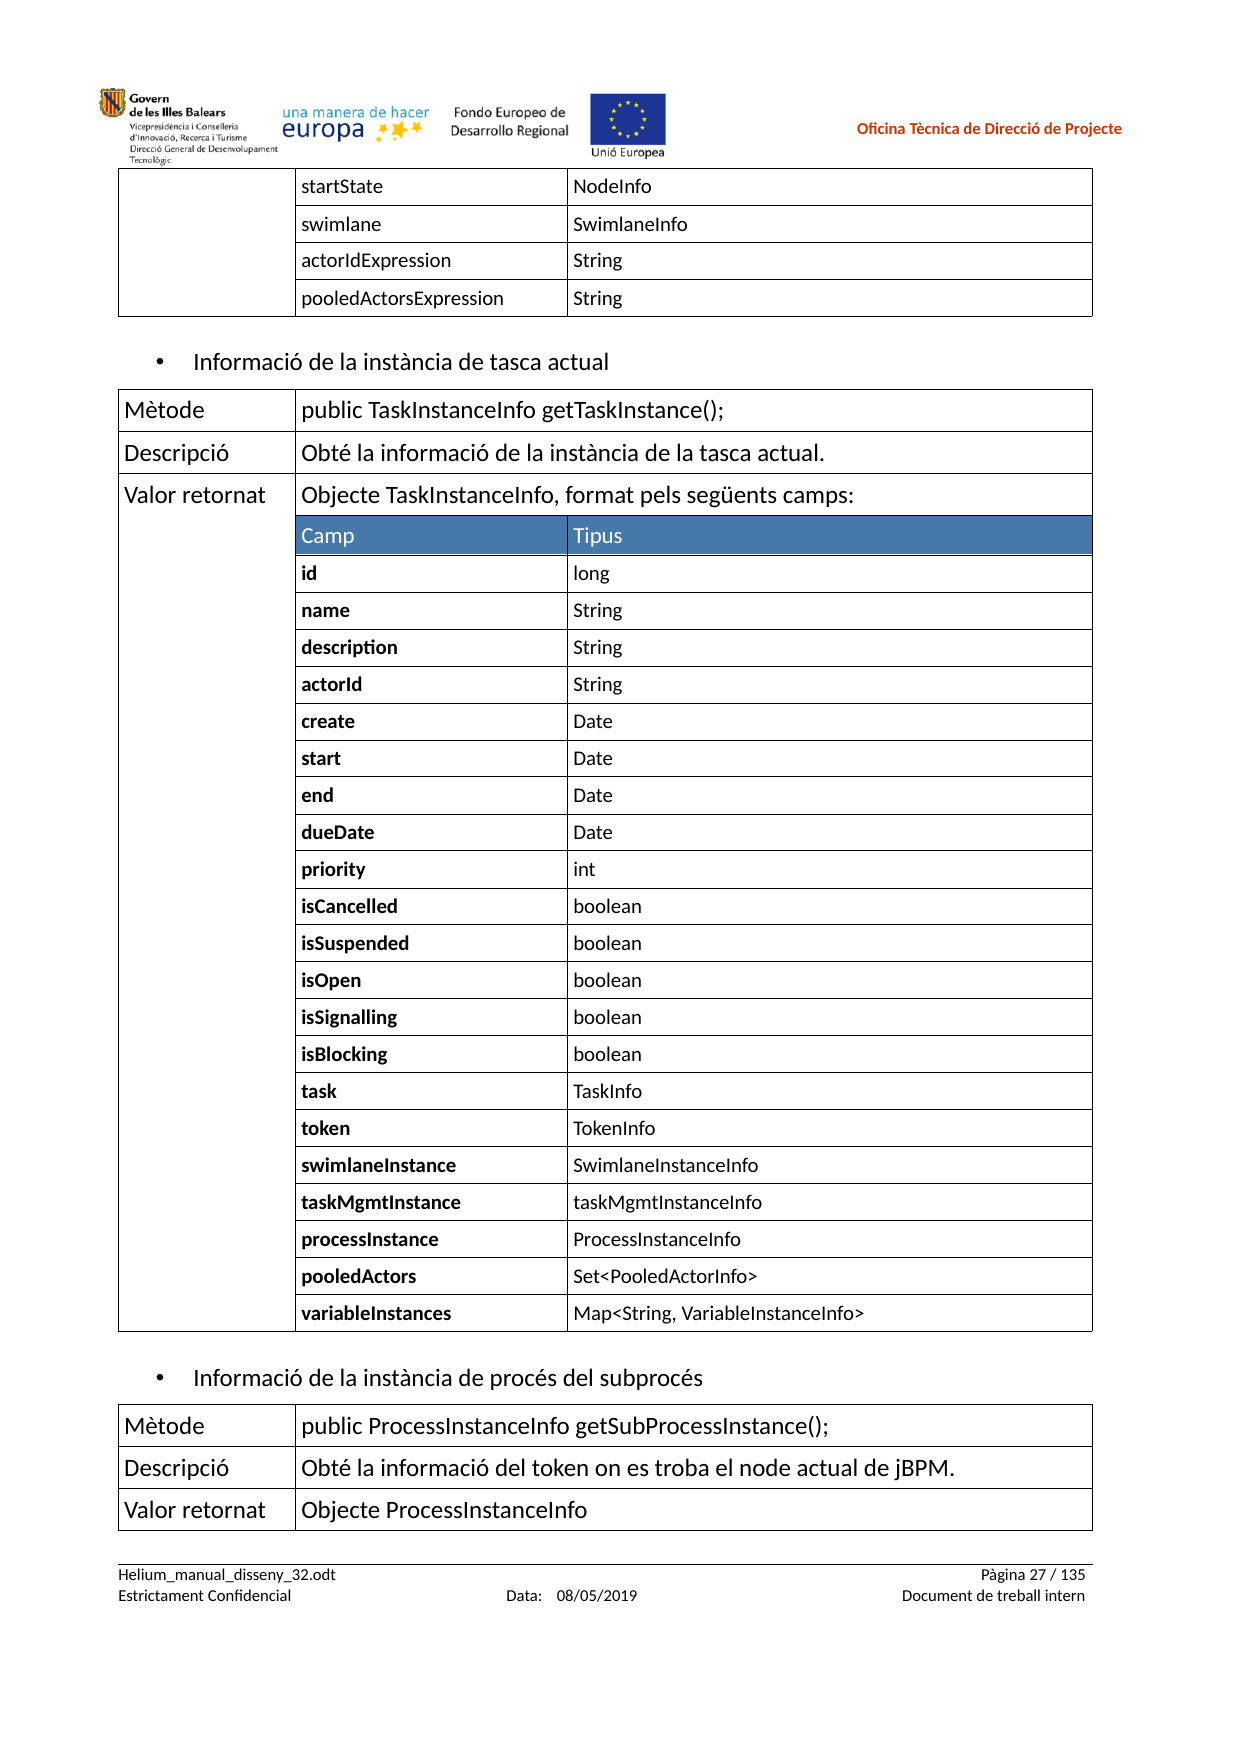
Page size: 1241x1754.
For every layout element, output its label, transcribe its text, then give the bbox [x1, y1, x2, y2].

table_cell name [296, 593, 567, 628]
table_cell processInstance [296, 1221, 567, 1257]
table_cell start [296, 741, 567, 776]
table_cell SwimlaneInfo [568, 206, 1092, 242]
table_cell String [568, 593, 1092, 628]
table_cell String [568, 280, 1092, 316]
table_cell id [296, 556, 567, 592]
table_cell create [296, 704, 567, 739]
table_header public ProcessInstanceInfo getSubProcessInstance(); [296, 1405, 1092, 1446]
table_cell taskMgmtInstanceInfo [568, 1184, 1092, 1220]
table_cell int [568, 851, 1092, 887]
table_cell String [568, 667, 1092, 702]
table_cell boolean [568, 999, 1092, 1035]
picture [99, 87, 668, 166]
table_cell Map<String, VariableInstanceInfo> [568, 1295, 1092, 1331]
table_cell isOpen [296, 962, 567, 998]
table_cell Tipus [568, 516, 1092, 554]
table_cell actorId [296, 667, 567, 702]
table_cell [119, 169, 295, 316]
table_cell ProcessInstanceInfo [568, 1221, 1092, 1257]
table_cell isCancelled [296, 889, 567, 924]
table_cell Valor retornat [119, 474, 295, 1331]
table_cell String [568, 630, 1092, 666]
table_cell priority [296, 851, 567, 887]
table_cell Objecte ProcessInstanceInfo [296, 1489, 1092, 1530]
table_cell Descripció [119, 1447, 295, 1488]
table_cell Valor retornat [119, 1489, 295, 1530]
list Informació de la instància de tasca actual [156, 346, 1122, 377]
table_cell end [296, 777, 567, 813]
table_cell boolean [568, 925, 1092, 961]
table_cell isBlocking [296, 1036, 567, 1072]
table_header public TaskInstanceInfo getTaskInstance(); [296, 390, 1092, 431]
table_cell TaskInfo [568, 1073, 1092, 1109]
table_cell variableInstances [296, 1295, 567, 1331]
table_header Mètode [119, 390, 295, 431]
table_cell pooledActors [296, 1258, 567, 1294]
table_cell TokenInfo [568, 1110, 1092, 1146]
table_cell Date [568, 815, 1092, 850]
table_cell swimlaneInstance [296, 1147, 567, 1183]
table_cell Obté la informació del token on es troba el node actual de jBPM. [296, 1447, 1092, 1488]
table_cell long [568, 556, 1092, 592]
table_cell isSuspended [296, 925, 567, 961]
table_cell startState [296, 169, 567, 205]
list Informació de la instància de procés del subprocés [156, 1362, 1122, 1392]
table_header Mètode [119, 1405, 295, 1446]
table_cell taskMgmtInstance [296, 1184, 567, 1220]
table_cell Set<PooledActorInfo> [568, 1258, 1092, 1294]
table_cell actorIdExpression [296, 243, 567, 279]
table_cell Camp [296, 516, 567, 554]
table_cell SwimlaneInstanceInfo [568, 1147, 1092, 1183]
table_cell boolean [568, 962, 1092, 998]
table_cell boolean [568, 889, 1092, 924]
table_cell dueDate [296, 815, 567, 850]
table_cell pooledActorsExpression [296, 280, 567, 316]
table_cell String [568, 243, 1092, 279]
table_cell Date [568, 704, 1092, 739]
table_cell task [296, 1073, 567, 1109]
table_cell Date [568, 741, 1092, 776]
table_cell isSignalling [296, 999, 567, 1035]
table_cell swimlane [296, 206, 567, 242]
table_cell Date [568, 777, 1092, 813]
table_cell Obté la informació de la instància de la tasca actual. [296, 432, 1092, 473]
table_cell description [296, 630, 567, 666]
table_cell token [296, 1110, 567, 1146]
table_cell Descripció [119, 432, 295, 473]
table_cell boolean [568, 1036, 1092, 1072]
table_cell Objecte TaskInstanceInfo, format pels següents camps: [296, 474, 1092, 515]
table_cell NodeInfo [568, 169, 1092, 205]
